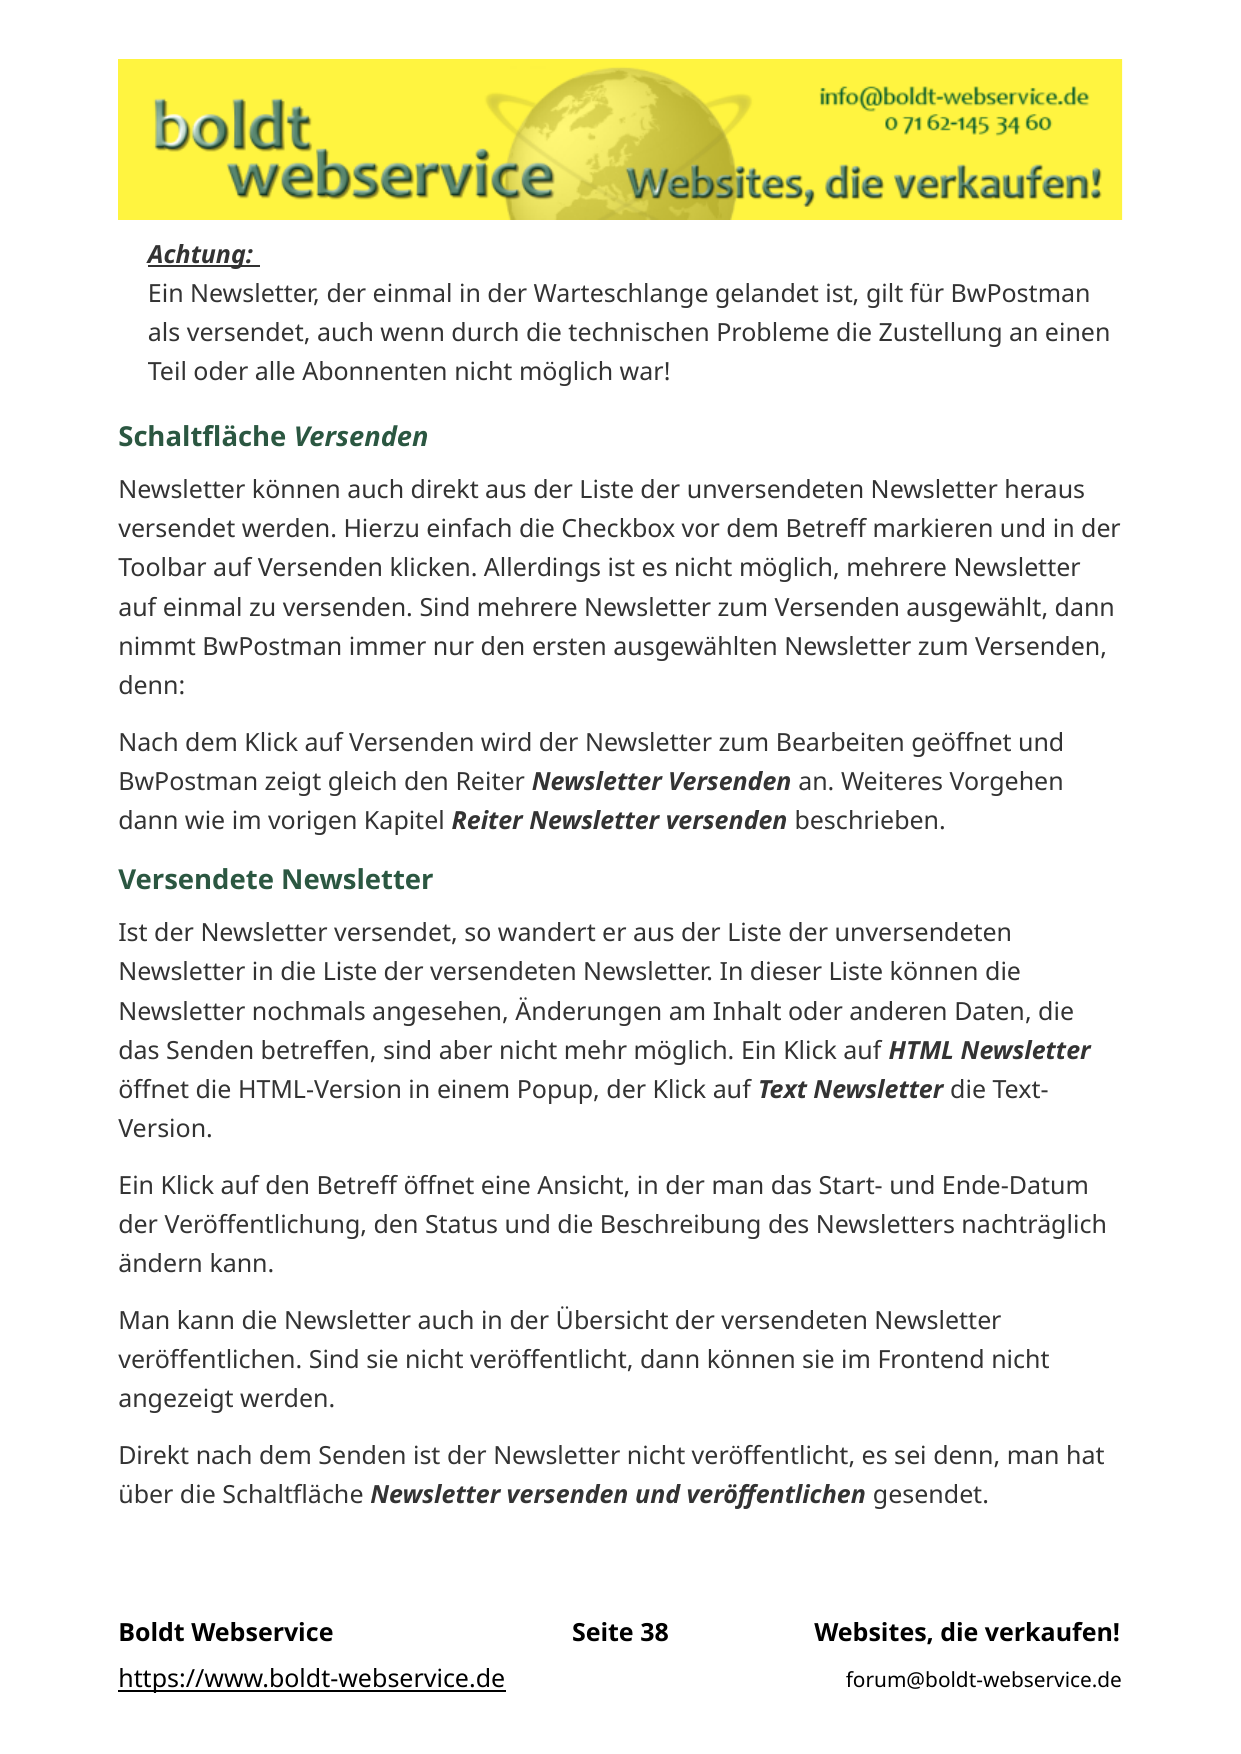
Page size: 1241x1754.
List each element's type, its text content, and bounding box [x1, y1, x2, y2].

subtitle Schaltfläche Versenden [118, 417, 1122, 454]
subtitle Versendete Newsletter [118, 860, 1122, 897]
text Newsletter können auch direkt aus der Liste der unversendeten Newsletter heraus versendet werden. Hierzu einfach die Checkbox vor dem Betreff markieren und in der Toolbar auf Versenden klicken. Allerdings ist es nicht möglich, mehrere Newsletter auf einmal zu versenden. Sind mehrere Newsletter zum Versenden ausgewählt, dann nimmt BwPostman immer nur den ersten ausgewählten Newsletter zum Versenden, denn: [118, 472, 1122, 702]
text Direkt nach dem Senden ist der Newsletter nicht veröffentlicht, es sei denn, man hat über die Schaltfläche Newsletter versenden und veröffentlichen gesendet. [118, 1438, 1122, 1511]
text Nach dem Klick auf Versenden wird der Newsletter zum Bearbeiten geöffnet und BwPostman zeigt gleich den Reiter Newsletter Versenden an. Weiteres Vorgehen dann wie im vorigen Kapitel Reiter Newsletter versenden beschrieben. [118, 724, 1122, 837]
text Man kann die Newsletter auch in der Übersicht der versendeten Newsletter veröffentlichen. Sind sie nicht veröffentlicht, dann können sie im Frontend nicht angezeigt werden. [118, 1303, 1122, 1415]
picture [118, 59, 1123, 220]
text Ist der Newsletter versendet, so wandert er aus der Liste der unversendeten Newsletter in die Liste der versendeten Newsletter. In dieser Liste können die Newsletter nochmals angesehen, Änderungen am Inhalt oder anderen Daten, die das Senden betreffen, sind aber nicht mehr möglich. Ein Klick auf HTML Newsletter öffnet die HTML-Version in einem Popup, der Klick auf Text Newsletter die Text-Version. [118, 915, 1122, 1145]
text Achtung: Ein Newsletter, der einmal in der Warteschlange gelandet ist, gilt für BwPostman als versendet, auch wenn durch die technischen Probleme die Zustellung an einen Teil oder alle Abonnenten nicht möglich war! [148, 236, 1122, 388]
text Ein Klick auf den Betreff öffnet eine Ansicht, in der man das Start- und Ende-Datum der Veröffentlichung, den Status und die Beschreibung des Newsletters nachträglich ändern kann. [118, 1168, 1122, 1280]
